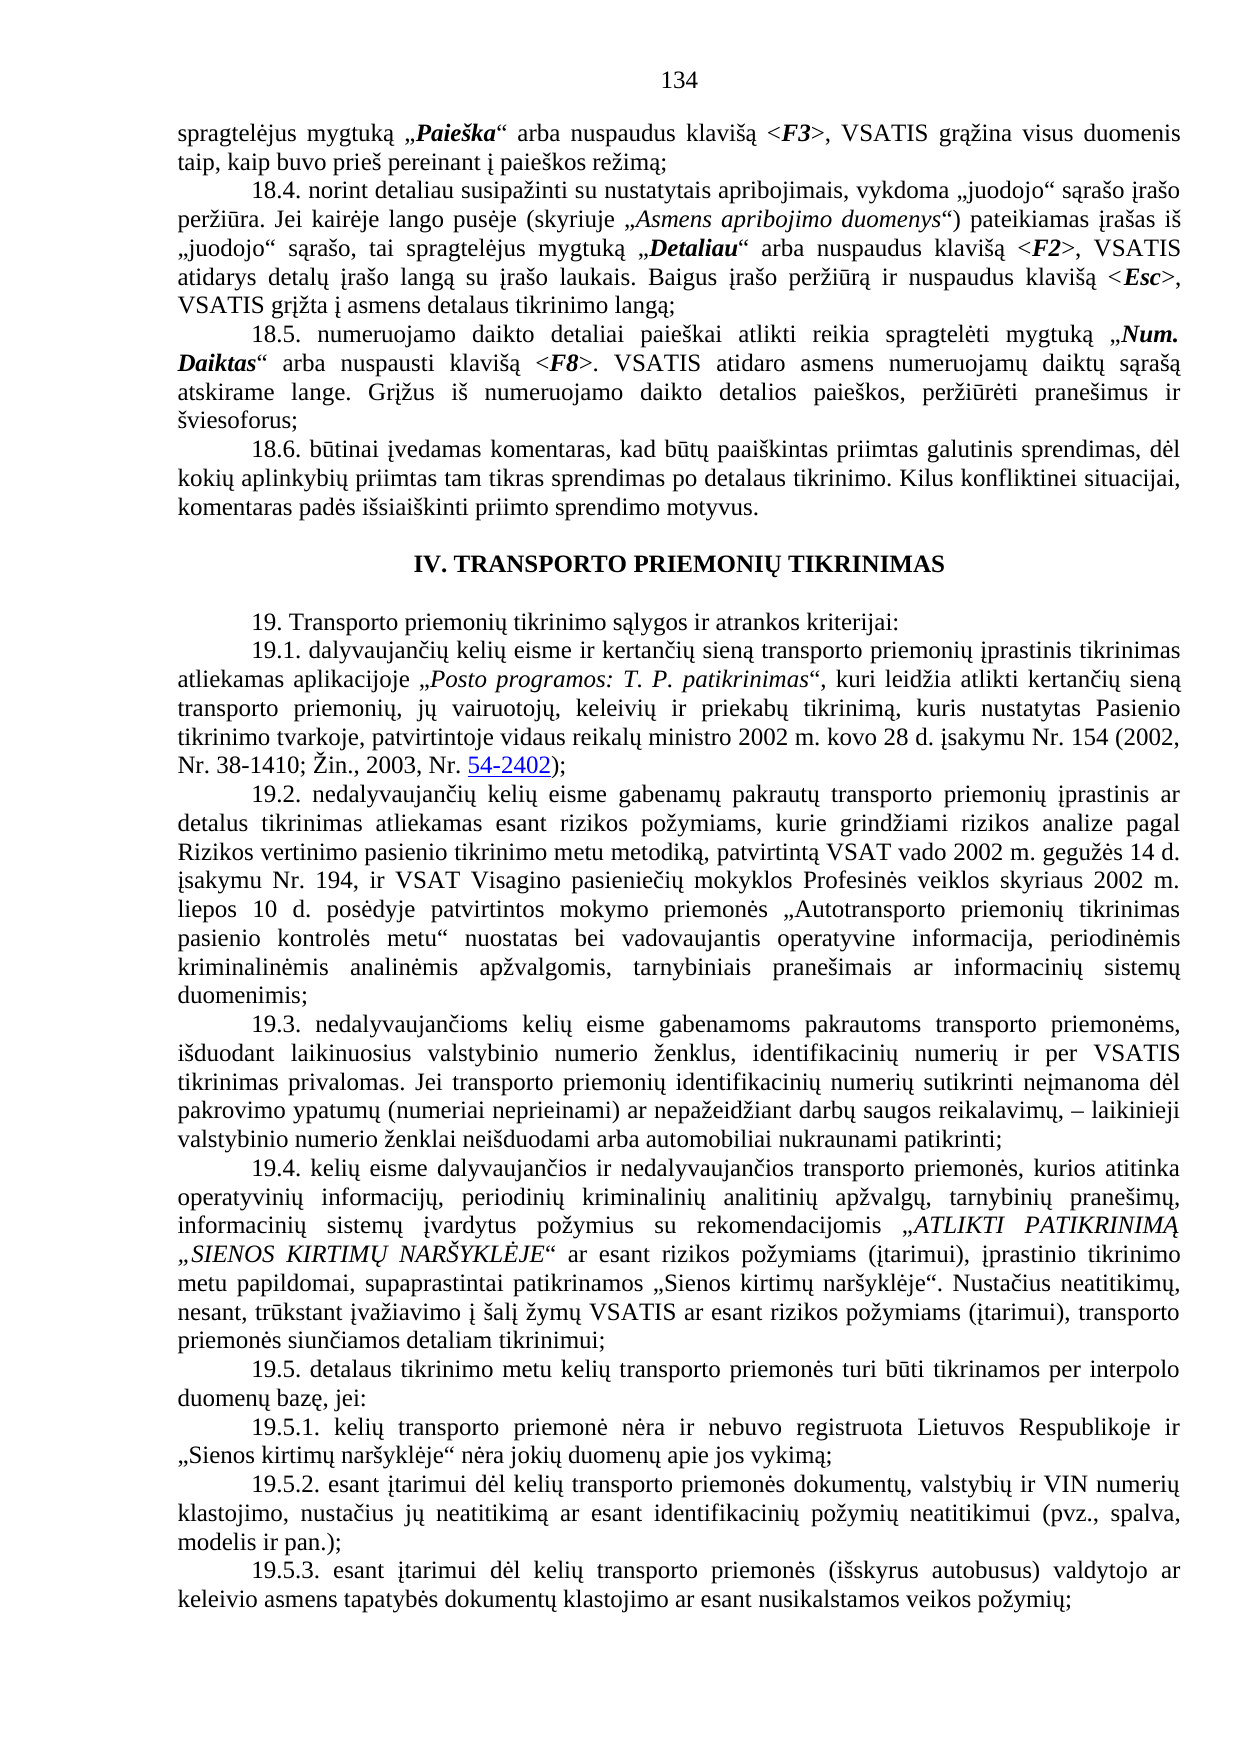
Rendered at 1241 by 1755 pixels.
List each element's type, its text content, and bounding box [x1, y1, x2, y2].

text 18.5. numeruojamo daikto detaliai paieškai atlikti reikia spragtelėti mygtuką „Num. Daiktas“ arba nuspausti klavišą <F8>. VSATIS atidaro asmens numeruojamų daiktų sąrašą atskirame lange. Grįžus iš numeruojamo daikto detalios paieškos, peržiūrėti pranešimus ir šviesoforus; [177, 319, 1181, 434]
text 19.5.1. kelių transporto priemonė nėra ir nebuvo registruota Lietuvos Respublikoje ir „Sienos kirtimų naršyklėje“ nėra jokių duomenų apie jos vykimą; [177, 1412, 1181, 1469]
text spragtelėjus mygtuką „Paieška“ arba nuspaudus klavišą <F3>, VSATIS grąžina visus duomenis taip, kaip buvo prieš pereinant į paieškos režimą; [177, 118, 1181, 176]
text 19.2. nedalyvaujančių kelių eisme gabenamų pakrautų transporto priemonių įprastinis ar detalus tikrinimas atliekamas esant rizikos požymiams, kurie grindžiami rizikos analize pagal Rizikos vertinimo pasienio tikrinimo metu metodiką, patvirtintą VSAT vado 2002 m. gegužės 14 d. įsakymu Nr. 194, ir VSAT Visagino pasieniečių mokyklos Profesinės veiklos skyriaus 2002 m. liepos 10 d. posėdyje patvirtintos mokymo priemonės „Autotransporto priemonių tikrinimas pasienio kontrolės metu“ nuostatas bei vadovaujantis operatyvine informacija, periodinėmis kriminalinėmis analinėmis apžvalgomis, tarnybiniais pranešimais ar informacinių sistemų duomenimis; [177, 779, 1181, 1009]
text 19. Transporto priemonių tikrinimo sąlygos ir atrankos kriterijai: [177, 607, 1181, 636]
text 19.4. kelių eisme dalyvaujančios ir nedalyvaujančios transporto priemonės, kurios atitinka operatyvinių informacijų, periodinių kriminalinių analitinių apžvalgų, tarnybinių pranešimų, informacinių sistemų įvardytus požymius su rekomendacijomis „ATLIKTI PATIKRINIMĄ „SIENOS KIRTIMŲ NARŠYKLĖJE“ ar esant rizikos požymiams (įtarimui), įprastinio tikrinimo metu papildomai, supaprastintai patikrinamos „Sienos kirtimų naršyklėje“. Nustačius neatitikimų, nesant, trūkstant įvažiavimo į šalį žymų VSATIS ar esant rizikos požymiams (įtarimui), transporto priemonės siunčiamos detaliam tikrinimui; [177, 1153, 1181, 1354]
text IV. TRANSPORTO PRIEMONIŲ TIKRINIMAS [177, 549, 1181, 578]
text 18.4. norint detaliau susipažinti su nustatytais apribojimais, vykdoma „juodojo“ sąrašo įrašo peržiūra. Jei kairėje lango pusėje (skyriuje „Asmens apribojimo duomenys“) pateikiamas įrašas iš „juodojo“ sąrašo, tai spragtelėjus mygtuką „Detaliau“ arba nuspaudus klavišą <F2>, VSATIS atidarys detalų įrašo langą su įrašo laukais. Baigus įrašo peržiūrą ir nuspaudus klavišą <Esc>, VSATIS grįžta į asmens detalaus tikrinimo langą; [177, 176, 1181, 319]
text 18.6. būtinai įvedamas komentaras, kad būtų paaiškintas priimtas galutinis sprendimas, dėl kokių aplinkybių priimtas tam tikras sprendimas po detalaus tikrinimo. Kilus konfliktinei situacijai, komentaras padės išsiaiškinti priimto sprendimo motyvus. [177, 434, 1181, 521]
text 19.1. dalyvaujančių kelių eisme ir kertančių sieną transporto priemonių įprastinis tikrinimas atliekamas aplikacijoje „Posto programos: T. P. patikrinimas“, kuri leidžia atlikti kertančių sieną transporto priemonių, jų vairuotojų, keleivių ir priekabų tikrinimą, kuris nustatytas Pasienio tikrinimo tvarkoje, patvirtintoje vidaus reikalų ministro 2002 m. kovo 28 d. įsakymu Nr. 154 (2002, Nr. 38-1410; Žin., 2003, Nr. 54-2402); [177, 636, 1181, 779]
text 19.5. detalaus tikrinimo metu kelių transporto priemonės turi būti tikrinamos per interpolo duomenų bazę, jei: [177, 1354, 1181, 1412]
text 19.3. nedalyvaujančioms kelių eisme gabenamoms pakrautoms transporto priemonėms, išduodant laikinuosius valstybinio numerio ženklus, identifikacinių numerių ir per VSATIS tikrinimas privalomas. Jei transporto priemonių identifikacinių numerių sutikrinti neįmanoma dėl pakrovimo ypatumų (numeriai neprieinami) ar nepažeidžiant darbų saugos reikalavimų, – laikinieji valstybinio numerio ženklai neišduodami arba automobiliai nukraunami patikrinti; [177, 1009, 1181, 1153]
text 19.5.2. esant įtarimui dėl kelių transporto priemonės dokumentų, valstybių ir VIN numerių klastojimo, nustačius jų neatitikimą ar esant identifikacinių požymių neatitikimui (pvz., spalva, modelis ir pan.); [177, 1469, 1181, 1556]
text 19.5.3. esant įtarimui dėl kelių transporto priemonės (išskyrus autobusus) valdytojo ar keleivio asmens tapatybės dokumentų klastojimo ar esant nusikalstamos veikos požymių; [177, 1556, 1181, 1613]
